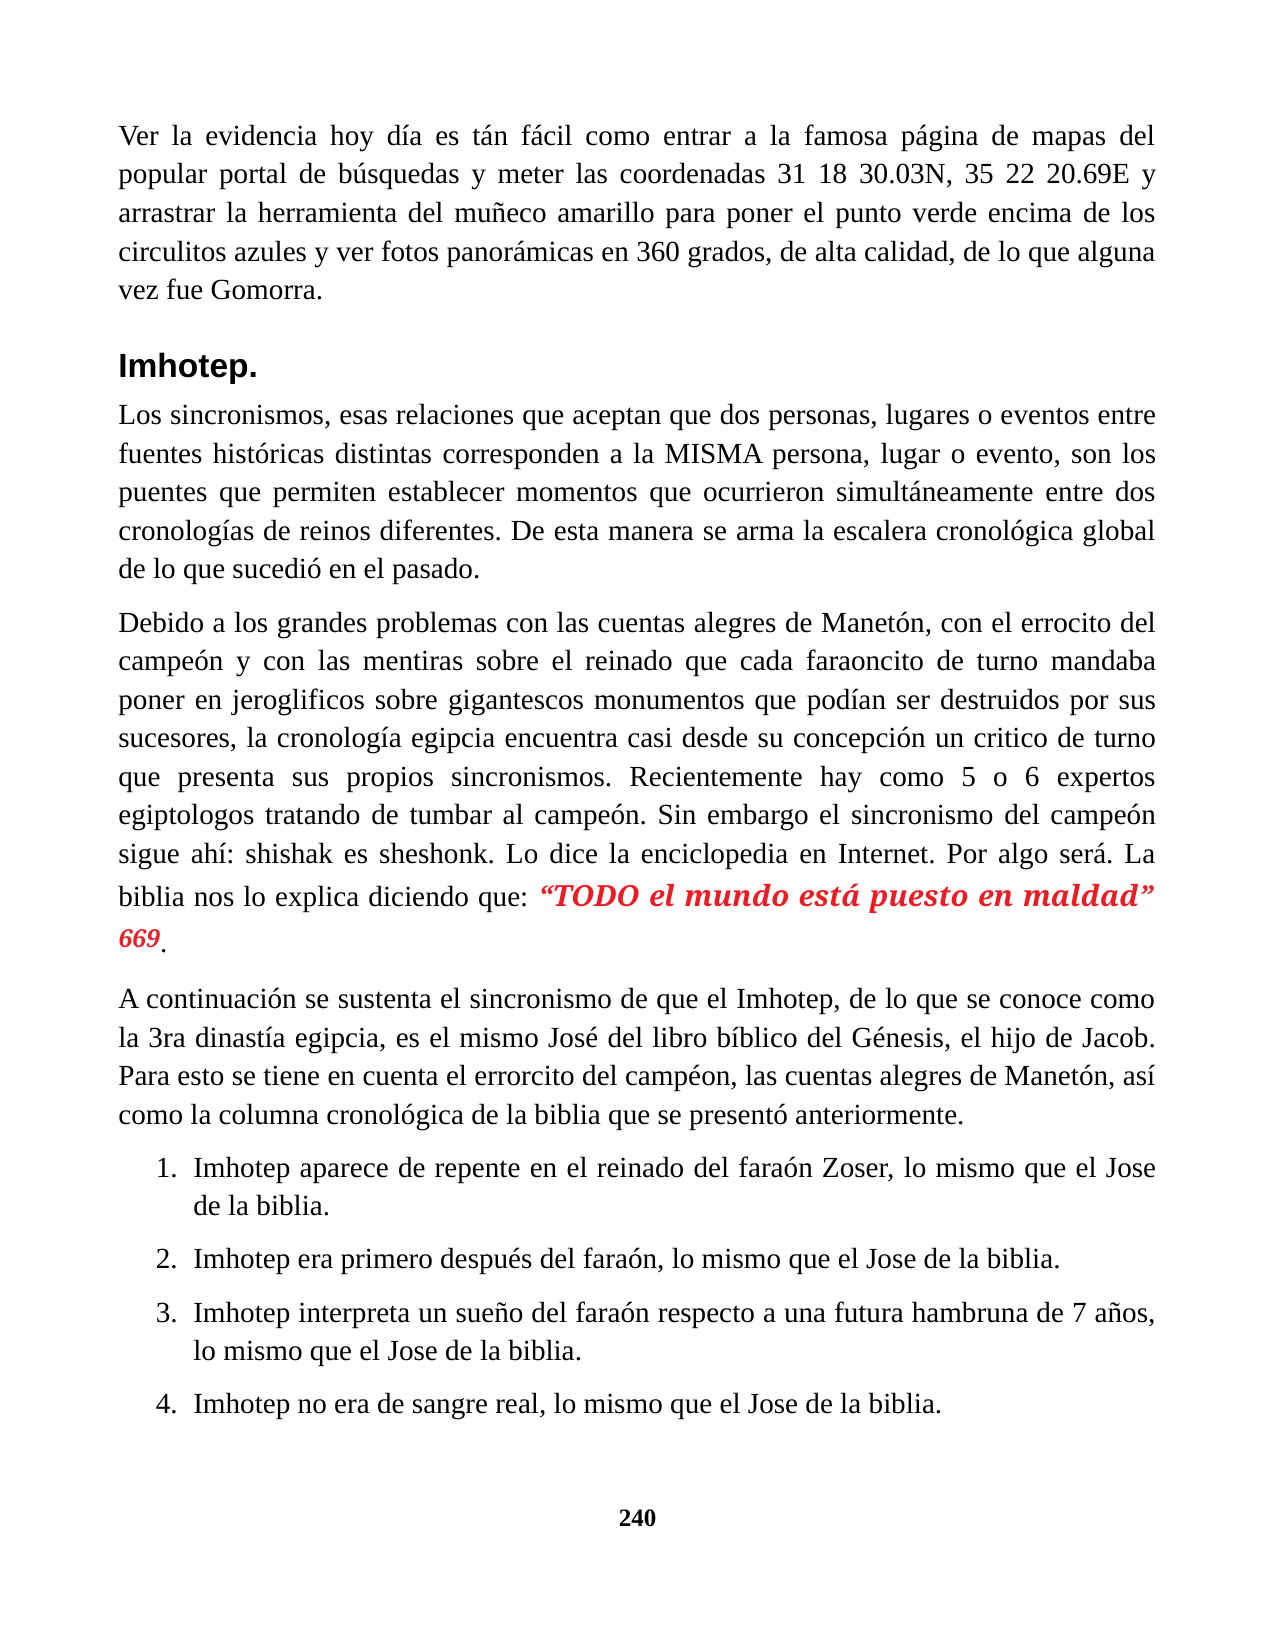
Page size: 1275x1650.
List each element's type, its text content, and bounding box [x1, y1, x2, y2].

subtitle Imhotep. [118, 346, 1157, 385]
text A continuación se sustenta el sincronismo de que el Imhotep, de lo que se conoce como la 3ra dinastía egipcia, es el mismo José del libro bíblico del Génesis, el hijo de Jacob. Para esto se tiene en cuenta el errorcito del campéon, las cuentas alegres de Manetón, así como la columna cronológica de la biblia que se presentó anteriormente. [118, 981, 1157, 1130]
list Imhotep era primero después del faraón, lo mismo que el Jose de la biblia. [156, 1242, 1157, 1275]
text Debido a los grandes problemas con las cuentas alegres de Manetón, con el errocito del campeón y con las mentiras sobre el reinado que cada faraoncito de turno mandaba poner en jeroglificos sobre gigantescos monumentos que podían ser destruidos por sus sucesores, la cronología egipcia encuentra casi desde su concepción un critico de turno que presenta sus propios sincronismos. Recientemente hay como 5 o 6 expertos egiptologos tratando de tumbar al campeón. Sin embargo el sincronismo del campeón sigue ahí: shishak es sheshonk. Lo dice la enciclopedia en Internet. Por algo será. La biblia nos lo explica diciendo que: “TODO el mundo está puesto en maldad” . [118, 605, 1157, 961]
list Imhotep interpreta un sueño del faraón respecto a una futura hambruna de 7 años, lo mismo que el Jose de la biblia. [156, 1295, 1157, 1367]
text Ver la evidencia hoy día es tán fácil como entrar a la famosa página de mapas del popular portal de búsquedas y meter las coordenadas 31 18 30.03N, 35 22 20.69E y arrastrar la herramienta del muñeco amarillo para poner el punto verde encima de los circulitos azules y ver fotos panorámicas en 360 grados, de alta calidad, de lo que alguna vez fue Gomorra. [118, 118, 1157, 306]
text Los sincronismos, esas relaciones que aceptan que dos personas, lugares o eventos entre fuentes históricas distintas corresponden a la MISMA persona, lugar o evento, son los puentes que permiten establecer momentos que ocurrieron simultáneamente entre dos cronologías de reinos diferentes. De esta manera se arma la escalera cronológica global de lo que sucedió en el pasado. [118, 397, 1157, 585]
list Imhotep no era de sangre real, lo mismo que el Jose de la biblia. [156, 1386, 1157, 1420]
list Imhotep aparece de repente en el reinado del faraón Zoser, lo mismo que el Jose de la biblia. [156, 1150, 1157, 1222]
